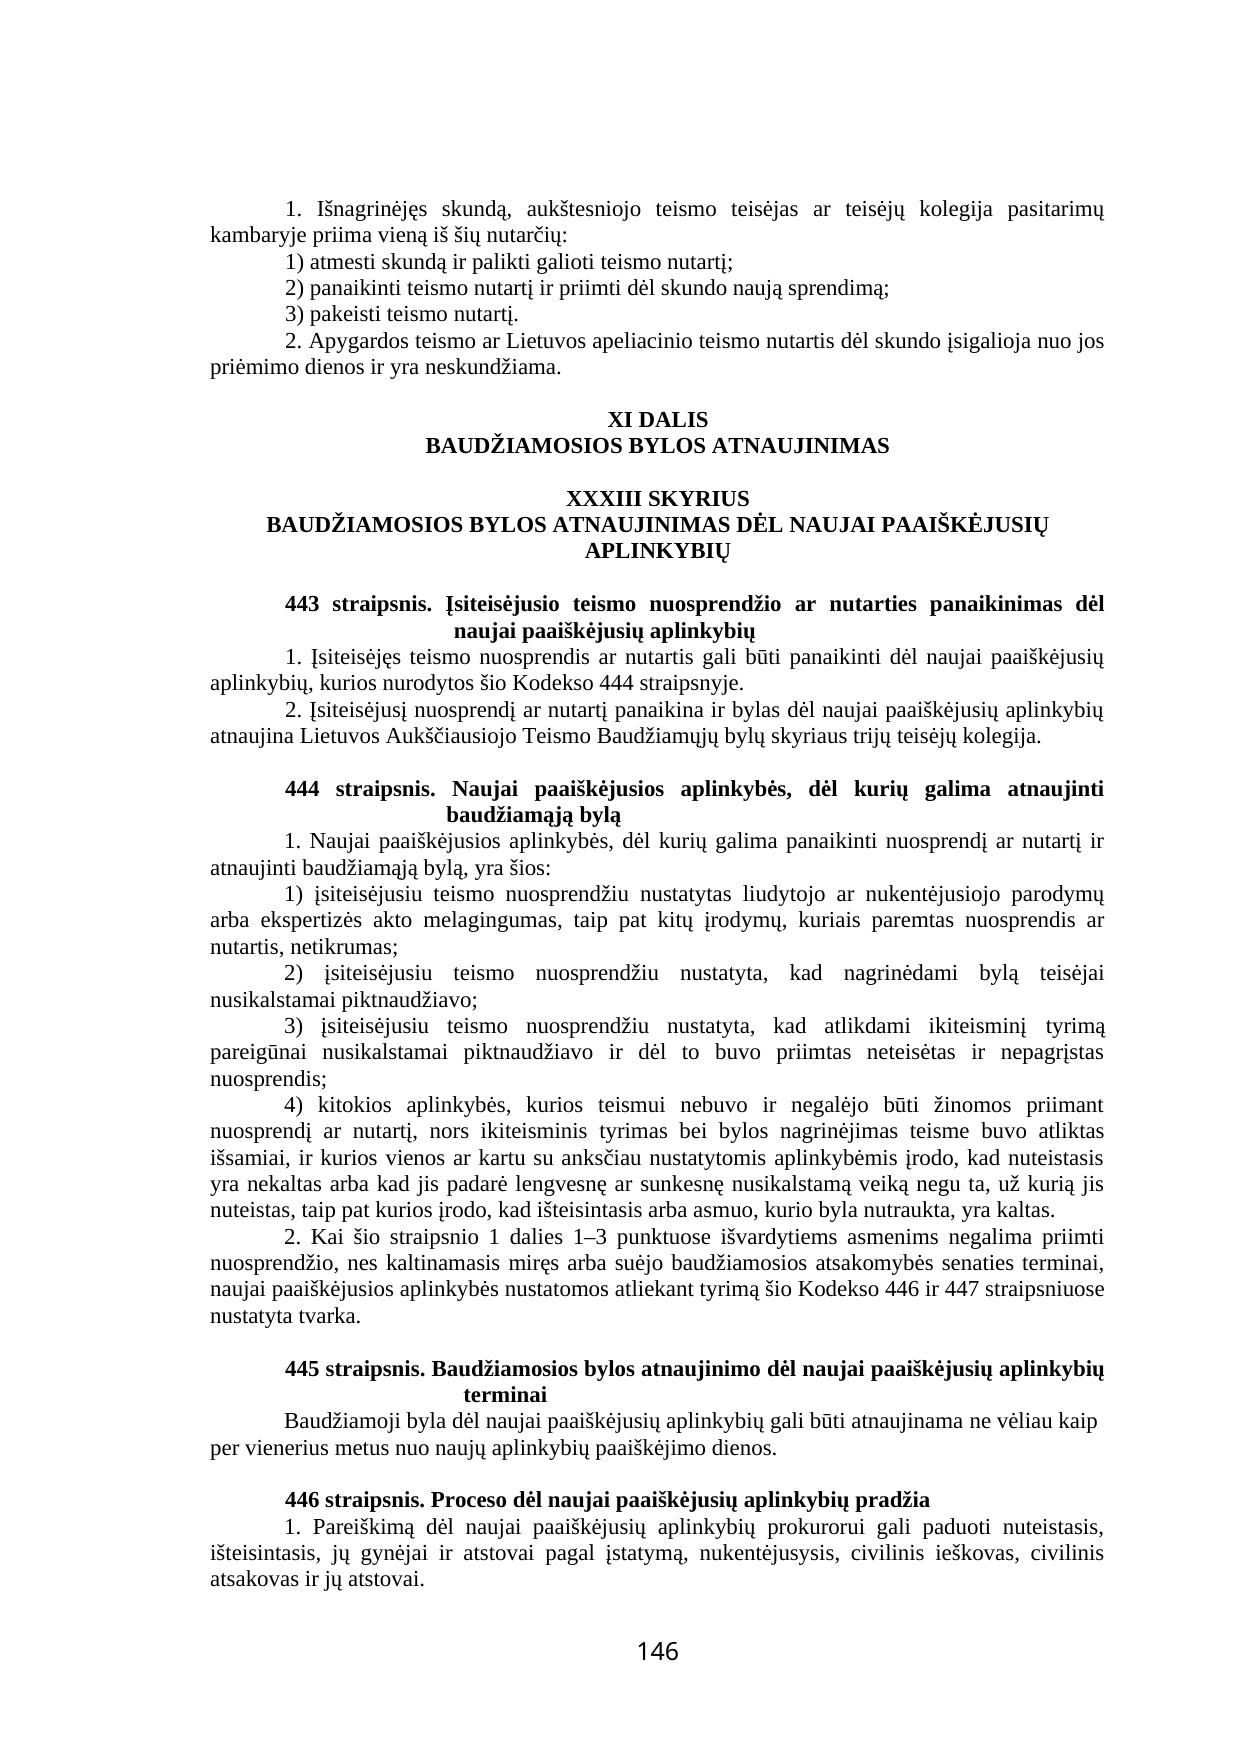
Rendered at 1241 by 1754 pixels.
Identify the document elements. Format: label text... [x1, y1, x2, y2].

text XXXIII skyrius [210, 485, 1106, 511]
text 2) įsiteisėjusiu teismo nuosprendžiu nustatyta, kad nagrinėdami bylą teisėjai nusikalstamai piktnaudžiavo; [210, 959, 1106, 1012]
text 1. Įsiteisėjęs teismo nuosprendis ar nutartis gali būti panaikinti dėl naujai paaiškėjusių aplinkybių, kurios nurodytos šio Kodekso 444 straipsnyje. [210, 643, 1106, 696]
text 445 straipsnis. Baudžiamosios bylos atnaujinimo dėl naujai paaiškėjusių aplinkybių terminai [285, 1354, 1106, 1407]
text 444 straipsnis. Naujai paaiškėjusios aplinkybės, dėl kurių galima atnaujinti baudžiamąją bylą [285, 775, 1106, 827]
subtitle BAUDŽIAMOSIOS BYLOS ATNAUJINIMAS [210, 432, 1106, 458]
text 1. Naujai paaiškėjusios aplinkybės, dėl kurių galima panaikinti nuosprendį ar nutartį ir atnaujinti baudžiamąją bylą, yra šios: [210, 827, 1106, 880]
text Baudžiamoji byla dėl naujai paaiškėjusių aplinkybių gali būti atnaujinama ne vėliau kaip per vienerius metus nuo naujų aplinkybių paaiškėjimo dienos. [210, 1407, 1106, 1460]
text 2) panaikinti teismo nutartį ir priimti dėl skundo naują sprendimą; [210, 274, 1106, 300]
text 1. Išnagrinėjęs skundą, aukštesniojo teismo teisėjas ar teisėjų kolegija pasitarimų kambaryje priima vieną iš šių nutarčių: [210, 195, 1106, 248]
text 443 straipsnis. Įsiteisėjusio teismo nuosprendžio ar nutarties panaikinimas dėl naujai paaiškėjusių aplinkybių [285, 590, 1106, 643]
text Baudžiamosios bylos atnaujinimas dėl naujai paaiškėjusių aplinkybių [210, 511, 1106, 564]
text 3) pakeisti teismo nutartį. [210, 300, 1106, 327]
text 2. Apygardos teismo ar Lietuvos apeliacinio teismo nutartis dėl skundo įsigalioja nuo jos priėmimo dienos ir yra neskundžiama. [210, 327, 1106, 379]
subtitle XI DALIS [210, 406, 1106, 432]
text 2. Įsiteisėjusį nuosprendį ar nutartį panaikina ir bylas dėl naujai paaiškėjusių aplinkybių atnaujina Lietuvos Aukščiausiojo Teismo Baudžiamųjų bylų skyriaus trijų teisėjų kolegija. [210, 696, 1106, 748]
text 2. Kai šio straipsnio 1 dalies 1–3 punktuose išvardytiems asmenims negalima priimti nuosprendžio, nes kaltinamasis miręs arba suėjo baudžiamosios atsakomybės senaties terminai, naujai paaiškėjusios aplinkybės nustatomos atliekant tyrimą šio Kodekso 446 ir 447 straipsniuose nustatyta tvarka. [210, 1223, 1106, 1328]
text 1) atmesti skundą ir palikti galioti teismo nutartį; [210, 248, 1106, 274]
text 446 straipsnis. Proceso dėl naujai paaiškėjusių aplinkybių pradžia [210, 1486, 1106, 1513]
text 3) įsiteisėjusiu teismo nuosprendžiu nustatyta, kad atlikdami ikiteisminį tyrimą pareigūnai nusikalstamai piktnaudžiavo ir dėl to buvo priimtas neteisėtas ir nepagrįstas nuosprendis; [210, 1012, 1106, 1091]
text 1) įsiteisėjusiu teismo nuosprendžiu nustatytas liudytojo ar nukentėjusiojo parodymų arba ekspertizės akto melagingumas, taip pat kitų įrodymų, kuriais paremtas nuosprendis ar nutartis, netikrumas; [210, 880, 1106, 959]
text 4) kitokios aplinkybės, kurios teismui nebuvo ir negalėjo būti žinomos priimant nuosprendį ar nutartį, nors ikiteisminis tyrimas bei bylos nagrinėjimas teisme buvo atliktas išsamiai, ir kurios vienos ar kartu su anksčiau nustatytomis aplinkybėmis įrodo, kad nuteistasis yra nekaltas arba kad jis padarė lengvesnę ar sunkesnę nusikalstamą veiką negu ta, už kurią jis nuteistas, taip pat kurios įrodo, kad išteisintasis arba asmuo, kurio byla nutraukta, yra kaltas. [210, 1091, 1106, 1223]
text 1. Pareiškimą dėl naujai paaiškėjusių aplinkybių prokurorui gali paduoti nuteistasis, išteisintasis, jų gynėjai ir atstovai pagal įstatymą, nukentėjusysis, civilinis ieškovas, civilinis atsakovas ir jų atstovai. [210, 1513, 1106, 1592]
